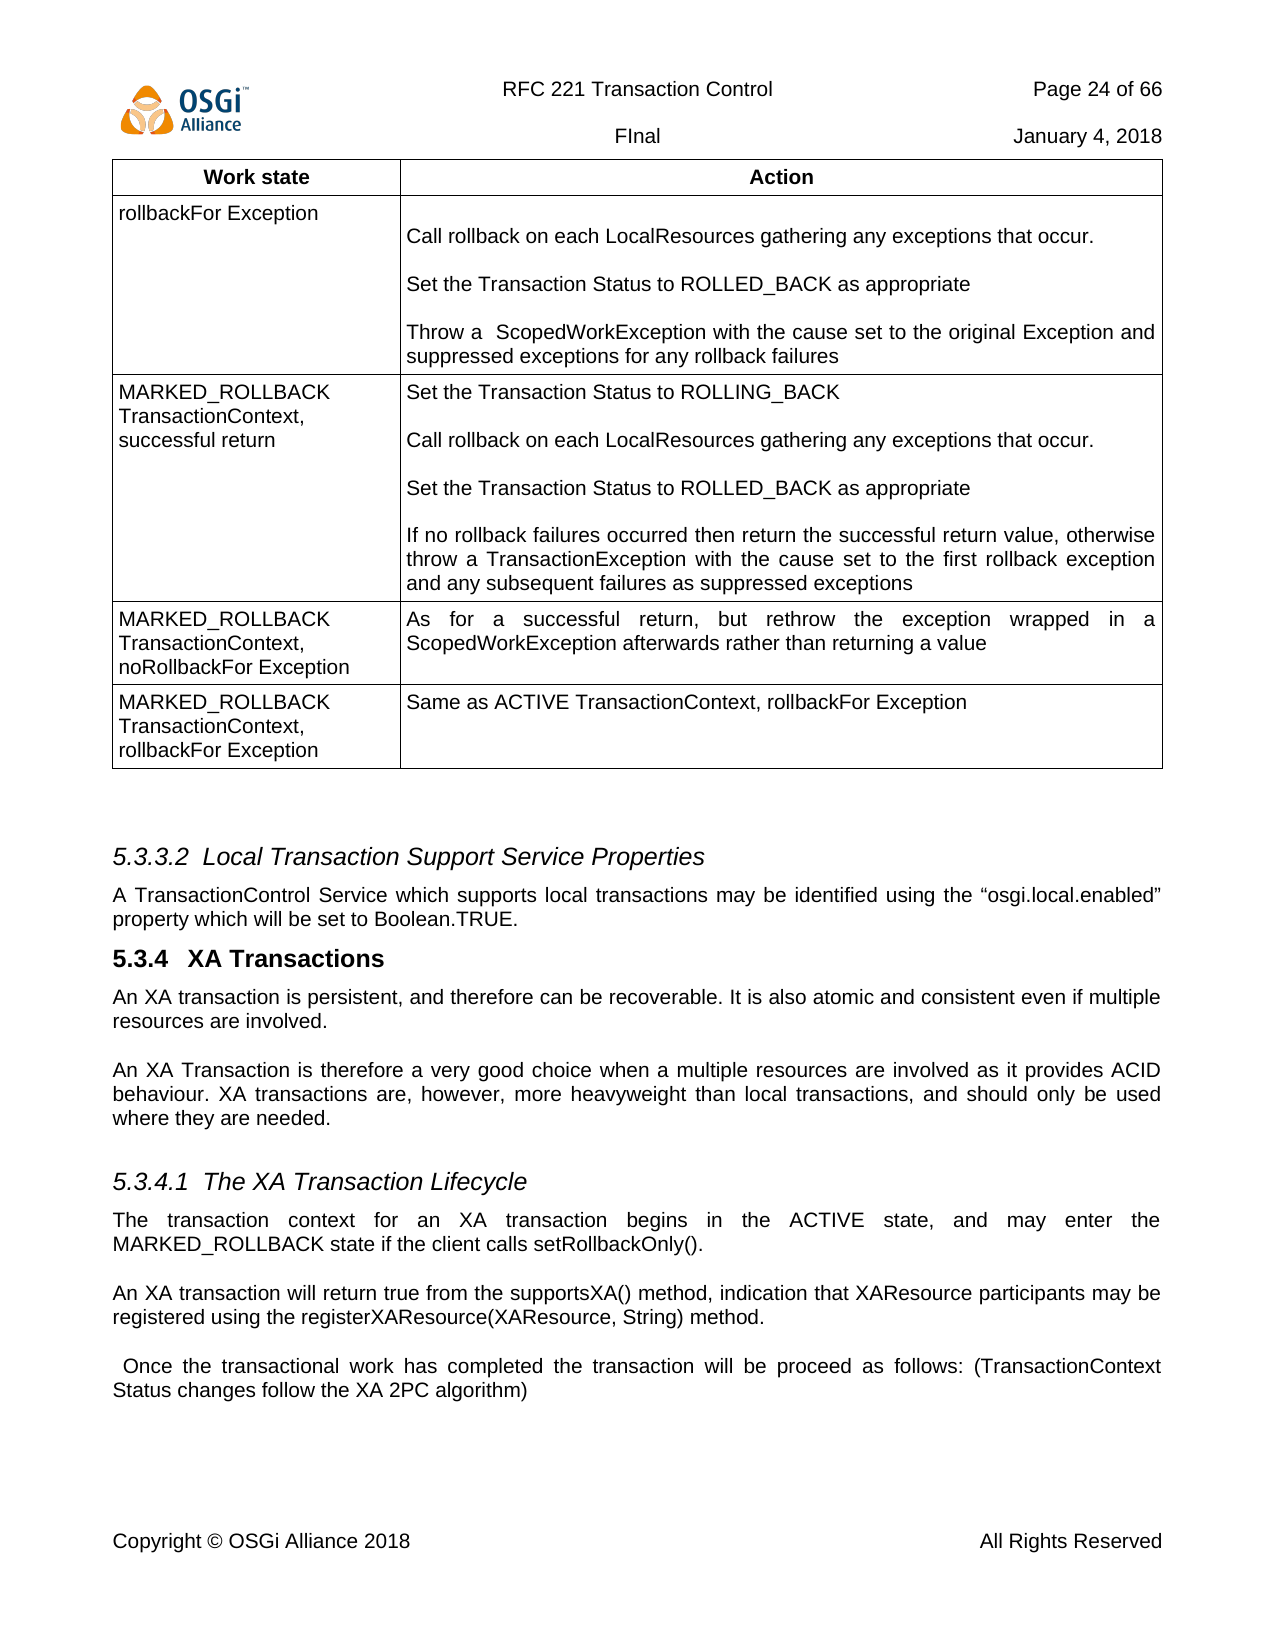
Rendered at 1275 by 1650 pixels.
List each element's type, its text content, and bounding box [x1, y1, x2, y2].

subtitle The XA Transaction Lifecycle [112, 1167, 1162, 1196]
text An XA transaction will return true from the supportsXA() method, indication that XAResource participants may be registered using the registerXAResource(XAResource, String) method. [112, 1281, 1162, 1329]
table_cell rollbackFor Exception [113, 196, 400, 374]
text A TransactionControl Service which supports local transactions may be identified using the “osgi.local.enabled” property which will be set to Boolean.TRUE. [112, 883, 1162, 931]
table_cell MARKED_ROLLBACK TransactionContext, noRollbackFor Exception [113, 602, 400, 684]
text An XA Transaction is therefore a very good choice when a multiple resources are involved as it provides ACID behaviour. XA transactions are, however, more heavyweight than local transactions, and should only be used where they are needed. [112, 1058, 1162, 1129]
table_cell MARKED_ROLLBACK TransactionContext, rollbackFor Exception [113, 685, 400, 768]
table_cell MARKED_ROLLBACK TransactionContext, successful return [113, 375, 400, 601]
table_cell Set the Transaction Status to ROLLING_BACK Call rollback on each LocalResources gathering any exceptions that occur. Set the Transaction Status to ROLLED_BACK as appropriate If no rollback failures occurred then return the successful return value, otherwise throw a TransactionException with the cause set to the first rollback exception and any subsequent failures as suppressed exceptions [401, 375, 1162, 601]
picture [113, 78, 257, 142]
text An XA transaction is persistent, and therefore can be recoverable. It is also atomic and consistent even if multiple resources are involved. [112, 985, 1162, 1033]
subtitle Local Transaction Support Service Properties [112, 842, 1162, 871]
table_header Action [401, 160, 1162, 194]
table_cell As for a successful return, but rethrow the exception wrapped in a ScopedWorkException afterwards rather than returning a value [401, 602, 1162, 684]
text Once the transactional work has completed the transaction will be proceed as follows: (TransactionContext Status changes follow the XA 2PC algorithm) [112, 1354, 1162, 1402]
table_cell Call rollback on each LocalResources gathering any exceptions that occur. Set the Transaction Status to ROLLED_BACK as appropriate Throw a ScopedWorkException with the cause set to the original Exception and suppressed exceptions for any rollback failures [401, 196, 1162, 374]
subtitle XA Transactions [112, 943, 1162, 972]
text The transaction context for an XA transaction begins in the ACTIVE state, and may enter the MARKED_ROLLBACK state if the client calls setRollbackOnly(). [112, 1208, 1162, 1256]
table_header Work state [113, 160, 400, 194]
table_cell Same as ACTIVE TransactionContext, rollbackFor Exception [401, 685, 1162, 768]
